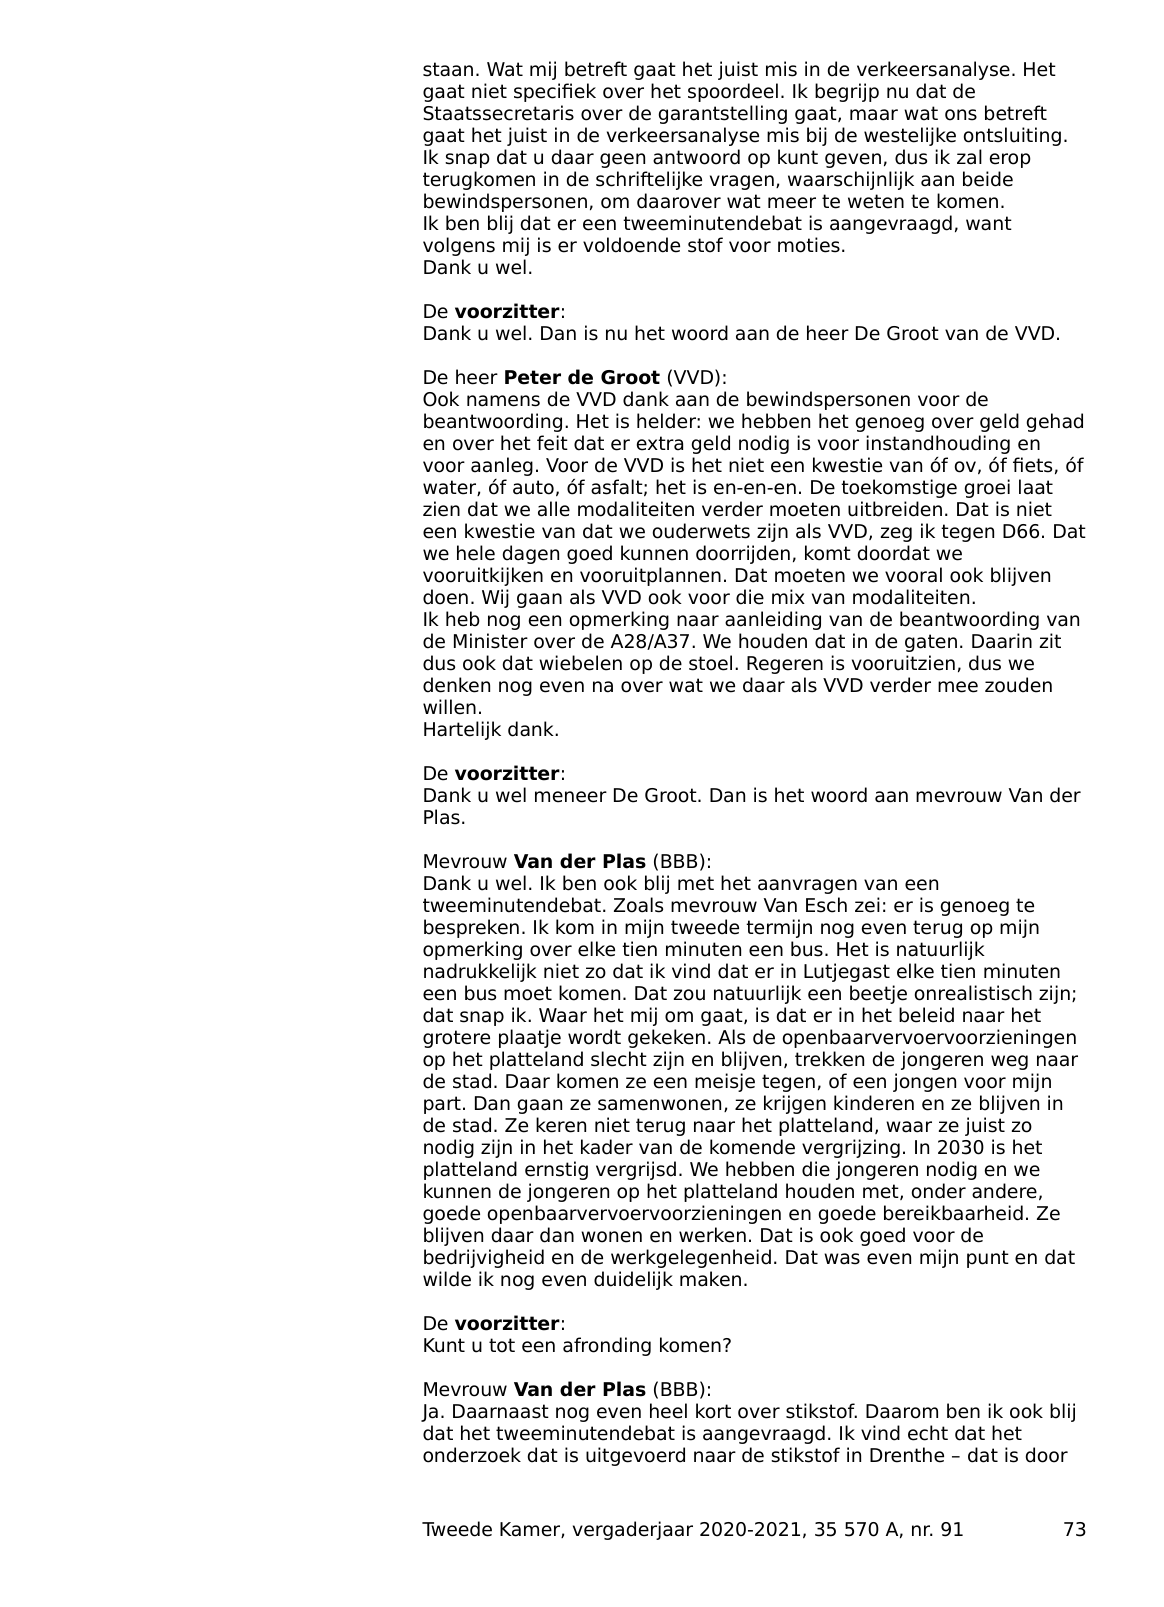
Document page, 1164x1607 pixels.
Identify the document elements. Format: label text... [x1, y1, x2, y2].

text Kunt u tot een afronding komen? [422, 1335, 1087, 1357]
text De heer Peter de Groot (VVD): [422, 367, 1087, 389]
text De voorzitter: [422, 301, 1087, 323]
text staan. Wat mij betreft gaat het juist mis in de verkeersanalyse. Het gaat niet specifiek over het spoordeel. Ik begrijp nu dat de Staatssecretaris over de garantstelling gaat, maar wat ons betreft gaat het juist in de verkeersanalyse mis bij de westelijke ontsluiting. Ik snap dat u daar geen antwoord op kunt geven, dus ik zal erop terugkomen in de schriftelijke vragen, waarschijnlijk aan beide bewindspersonen, om daarover wat meer te weten te komen. [422, 59, 1087, 213]
text Dank u wel. Dan is nu het woord aan de heer De Groot van de VVD. [422, 323, 1087, 345]
text Ik ben blij dat er een tweeminutendebat is aangevraagd, want volgens mij is er voldoende stof voor moties. [422, 213, 1087, 257]
text Dank u wel. [422, 257, 1087, 279]
text Ik heb nog een opmerking naar aanleiding van de beantwoording van de Minister over de A28/A37. We houden dat in de gaten. Daarin zit dus ook dat wiebelen op de stoel. Regeren is vooruitzien, dus we denken nog even na over wat we daar als VVD verder mee zouden willen. [422, 609, 1087, 719]
text Ook namens de VVD dank aan de bewindspersonen voor de beantwoording. Het is helder: we hebben het genoeg over geld gehad en over het feit dat er extra geld nodig is voor instandhouding en voor aanleg. Voor de VVD is het niet een kwestie van óf ov, óf fiets, óf water, óf auto, óf asfalt; het is en-en-en. De toekomstige groei laat zien dat we alle modaliteiten verder moeten uitbreiden. Dat is niet een kwestie van dat we ouderwets zijn als VVD, zeg ik tegen D66. Dat we hele dagen goed kunnen doorrijden, komt doordat we vooruitkijken en vooruitplannen. Dat moeten we vooral ook blijven doen. Wij gaan als VVD ook voor die mix van modaliteiten. [422, 389, 1087, 609]
text De voorzitter: [422, 763, 1087, 785]
text Mevrouw Van der Plas (BBB): [422, 851, 1087, 873]
text Ja. Daarnaast nog even heel kort over stikstof. Daarom ben ik ook blij dat het tweeminutendebat is aangevraagd. Ik vind echt dat het onderzoek dat is uitgevoerd naar de stikstof in Drenthe – dat is door [422, 1401, 1087, 1467]
text Dank u wel. Ik ben ook blij met het aanvragen van een tweeminutendebat. Zoals mevrouw Van Esch zei: er is genoeg te bespreken. Ik kom in mijn tweede termijn nog even terug op mijn opmerking over elke tien minuten een bus. Het is natuurlijk nadrukkelijk niet zo dat ik vind dat er in Lutjegast elke tien minuten een bus moet komen. Dat zou natuurlijk een beetje onrealistisch zijn; dat snap ik. Waar het mij om gaat, is dat er in het beleid naar het grotere plaatje wordt gekeken. Als de openbaarvervoervoorzieningen op het platteland slecht zijn en blijven, trekken de jongeren weg naar de stad. Daar komen ze een meisje tegen, of een jongen voor mijn part. Dan gaan ze samenwonen, ze krijgen kinderen en ze blijven in de stad. Ze keren niet terug naar het platteland, waar ze juist zo nodig zijn in het kader van de komende vergrijzing. In 2030 is het platteland ernstig vergrijsd. We hebben die jongeren nodig en we kunnen de jongeren op het platteland houden met, onder andere, goede openbaarvervoervoorzieningen en goede bereikbaarheid. Ze blijven daar dan wonen en werken. Dat is ook goed voor de bedrijvigheid en de werkgelegenheid. Dat was even mijn punt en dat wilde ik nog even duidelijk maken. [422, 873, 1087, 1291]
text Hartelijk dank. [422, 719, 1087, 741]
text De voorzitter: [422, 1313, 1087, 1335]
text Mevrouw Van der Plas (BBB): [422, 1379, 1087, 1401]
text Dank u wel meneer De Groot. Dan is het woord aan mevrouw Van der Plas. [422, 785, 1087, 829]
